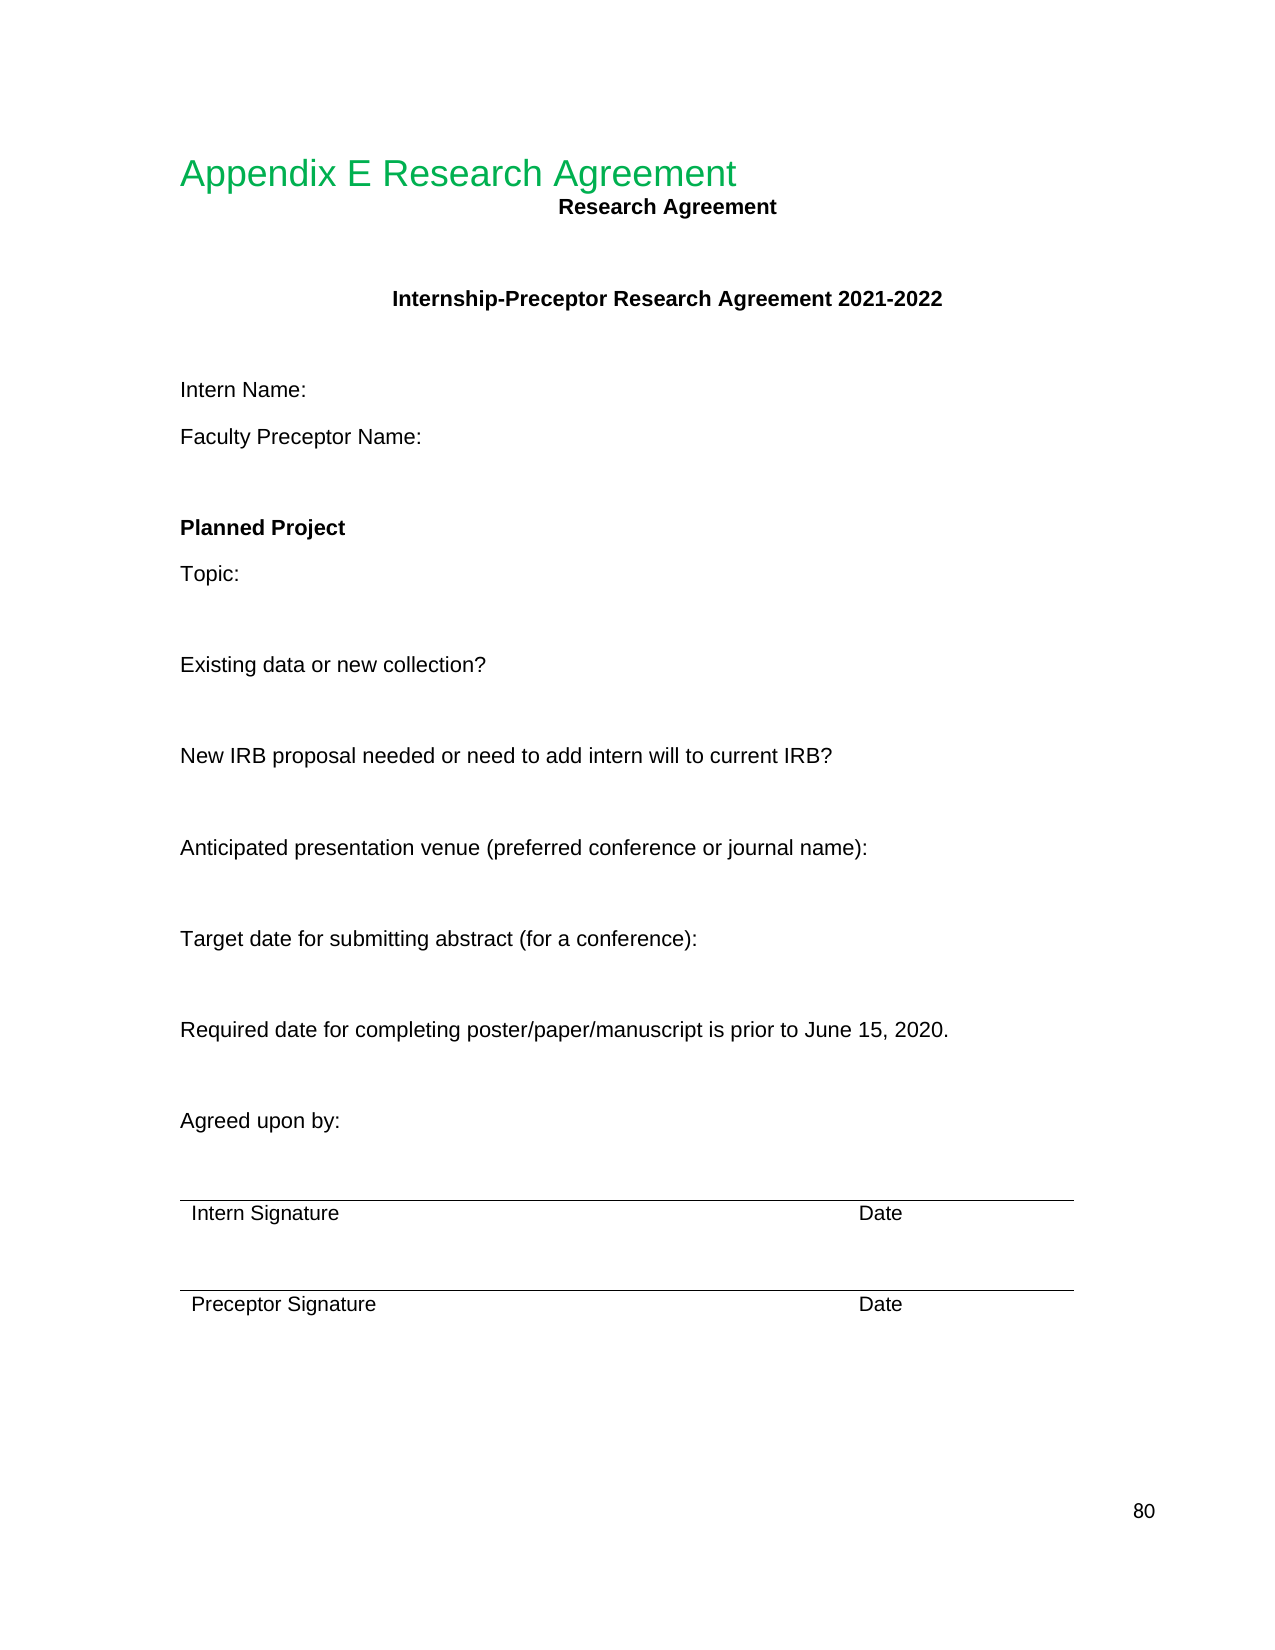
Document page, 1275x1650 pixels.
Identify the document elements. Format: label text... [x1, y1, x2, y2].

text Target date for submitting abstract (for a conference): [180, 926, 1155, 951]
table_header [810, 1201, 847, 1245]
text Internship-Preceptor Research Agreement 2021-2022 [180, 285, 1155, 311]
text Research Agreement [180, 194, 1155, 219]
table_header [810, 1291, 847, 1336]
text Planned Project [180, 515, 1155, 540]
text New IRB proposal needed or need to add intern will to current IRB? [180, 743, 1155, 768]
text Agreed upon by: [180, 1108, 1155, 1133]
subtitle Appendix E Research Agreement [180, 151, 1155, 194]
text Faculty Preceptor Name: [180, 424, 1155, 449]
text Intern Name: [180, 377, 1155, 403]
text Topic: [180, 561, 1155, 586]
table_header Date [848, 1291, 1074, 1336]
text Existing data or new collection? [180, 652, 1155, 677]
table_header Intern Signature [180, 1201, 810, 1245]
table_header Preceptor Signature [180, 1291, 810, 1336]
table_header Date [848, 1201, 1074, 1245]
text Required date for completing poster/paper/manuscript is prior to June 15, 2020. [180, 1017, 1155, 1042]
text Anticipated presentation venue (preferred conference or journal name): [180, 834, 1155, 860]
